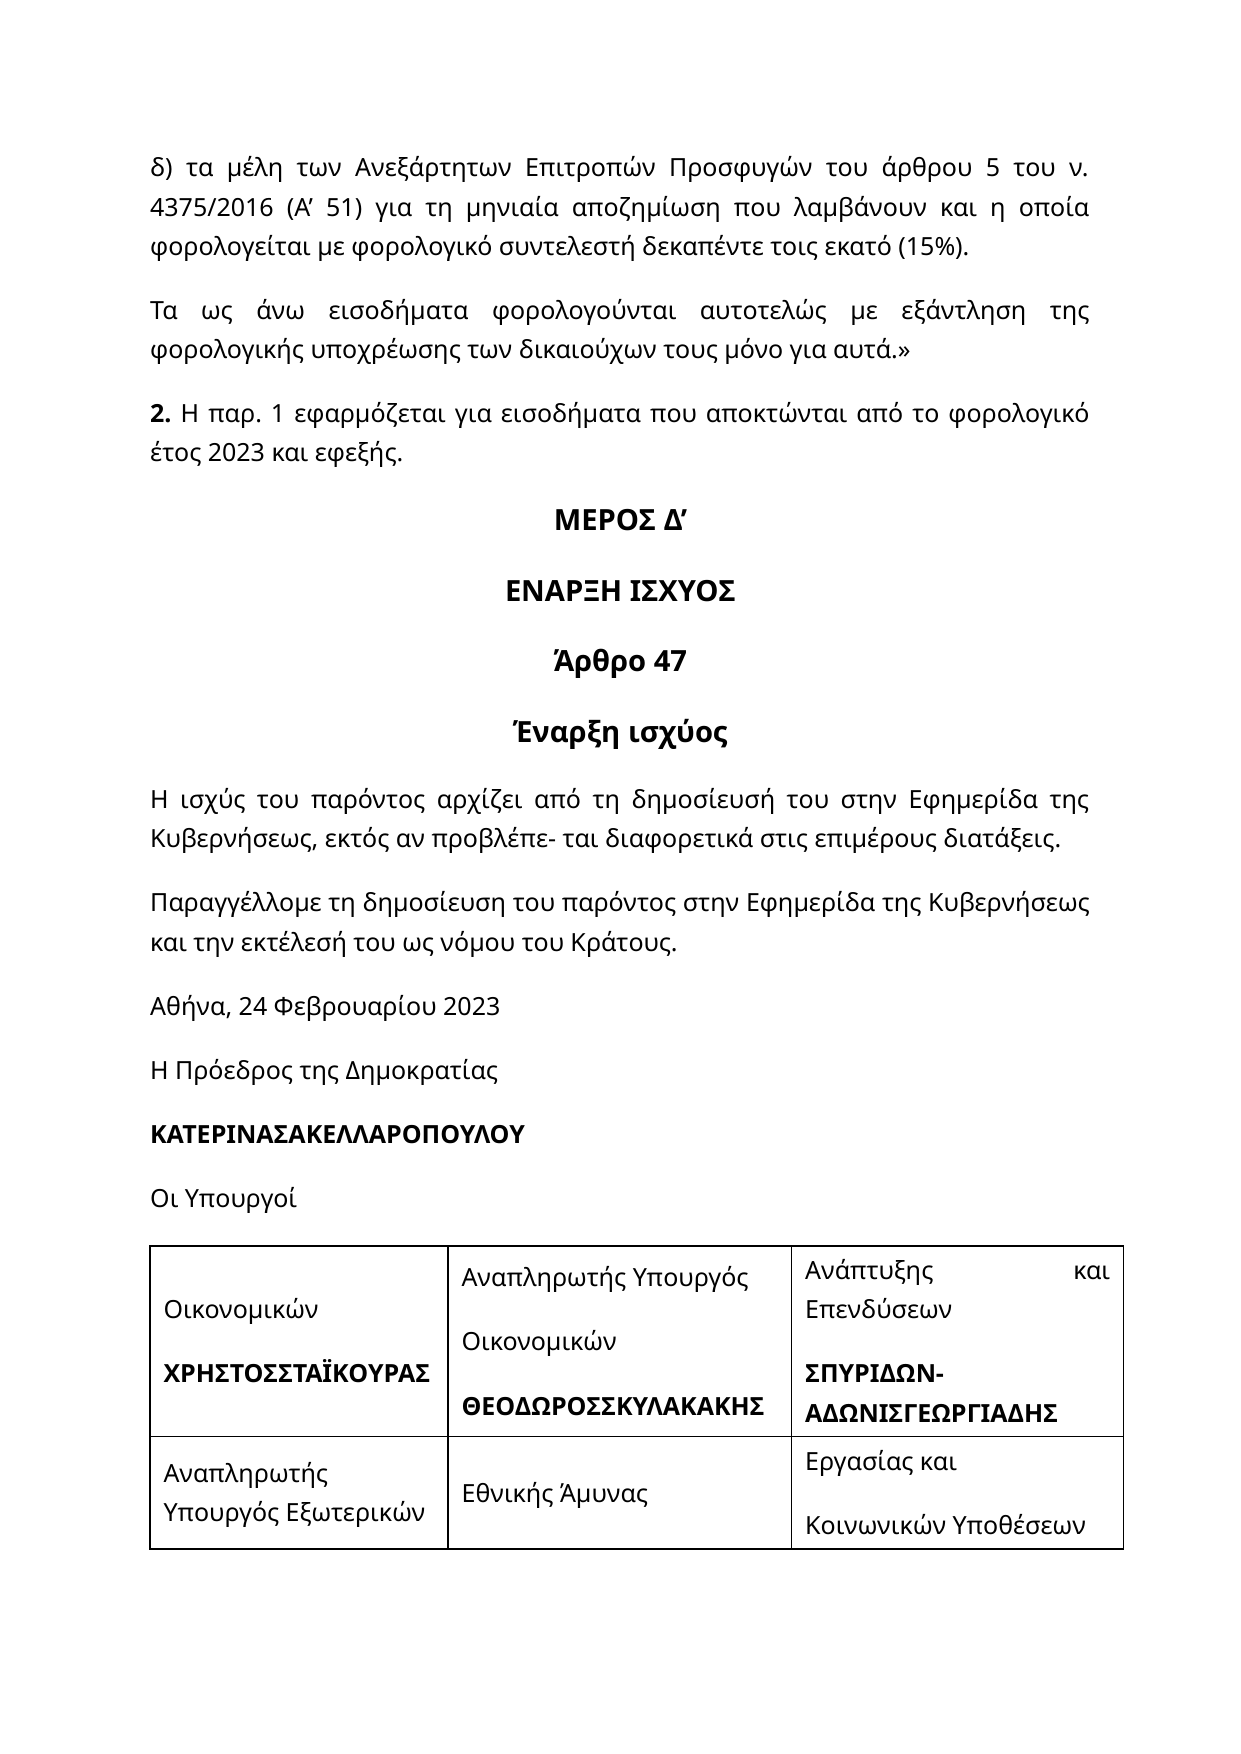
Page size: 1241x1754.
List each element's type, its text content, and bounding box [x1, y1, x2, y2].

text Η ισχύς του παρόντος αρχίζει από τη δημοσίευσή του στην Εφημερίδα της Κυβερνήσεως, εκτός αν προβλέπε- ται διαφορετικά στις επιμέρους διατάξεις. [150, 782, 1090, 855]
table_header Οικονομικών ΧΡΗΣΤΟΣΣΤΑΪΚΟΥΡΑΣ [151, 1247, 447, 1436]
text 2. Η παρ. 1 εφαρμόζεται για εισοδήματα που αποκτώνται από το φορολογικό έτος 2023 και εφεξής. [150, 396, 1090, 469]
text Η Πρόεδρος της Δημοκρατίας [150, 1052, 1090, 1087]
text Αθήνα, 24 Φεβρουαρίου 2023 [150, 988, 1090, 1022]
text Τα ως άνω εισοδήματα φορολογούνται αυτοτελώς με εξάντληση της φορολογικής υποχρέωσης των δικαιούχων τους μόνο για αυτά.» [150, 292, 1090, 366]
text ΚΑΤΕΡΙΝΑΣΑΚΕΛΛΑΡΟΠΟΥΛΟΥ [150, 1117, 1090, 1151]
table_header Ανάπτυξης και Επενδύσεων ΣΠΥΡΙΔΩΝ-ΑΔΩΝΙΣΓΕΩΡΓΙΑΔΗΣ [792, 1247, 1123, 1436]
subtitle ΕΝΑΡΞΗ ΙΣΧΥΟΣ [150, 570, 1090, 609]
table_header Αναπληρωτής Υπουργός Οικονομικών ΘΕΟΔΩΡΟΣΣΚΥΛΑΚΑΚΗΣ [449, 1247, 791, 1436]
text δ) τα μέλη των Ανεξάρτητων Επιτροπών Προσφυγών του άρθρου 5 του ν. 4375/2016 (Α’ 51) για τη μηνιαία αποζημίωση που λαμβάνουν και η οποία φορολογείται με φορολογικό συντελεστή δεκαπέντε τοις εκατό (15%). [150, 150, 1090, 262]
subtitle Άρθρο 47 [150, 640, 1090, 680]
subtitle Έναρξη ισχύος [150, 711, 1090, 751]
table_cell Εθνικής Άμυνας [449, 1437, 791, 1548]
text Παραγγέλλομε τη δημοσίευση του παρόντος στην Εφημερίδα της Κυβερνήσεως και την εκτέλεσή του ως νόμου του Κράτους. [150, 885, 1090, 958]
table_cell Εργασίας και Κοινωνικών Υποθέσεων [792, 1437, 1123, 1548]
subtitle ΜΕΡΟΣ Δ’ [150, 499, 1090, 539]
table_cell Αναπληρωτής Υπουργός Εξωτερικών [151, 1437, 447, 1548]
text Οι Υπουργοί [150, 1181, 1090, 1215]
